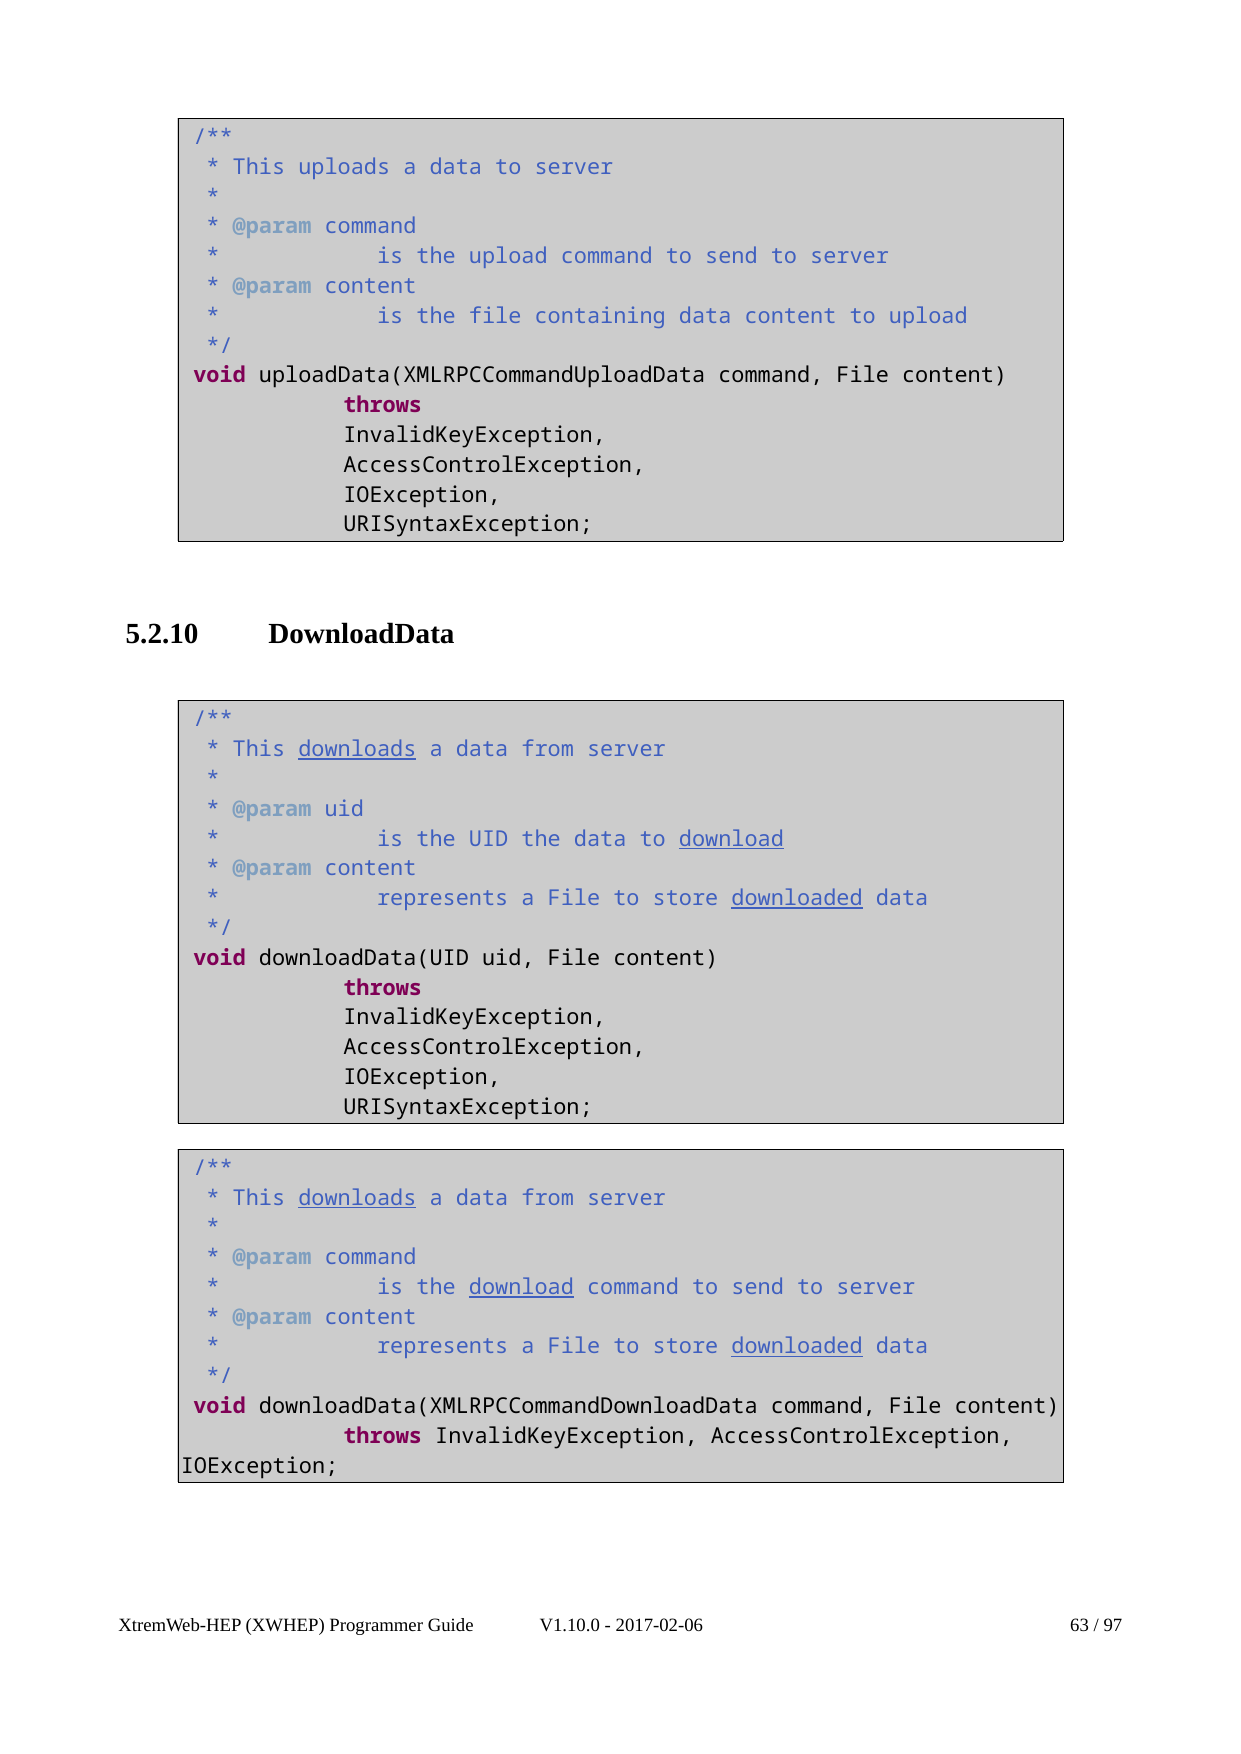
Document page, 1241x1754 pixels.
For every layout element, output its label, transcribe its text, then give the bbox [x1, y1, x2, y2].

text * [179, 760, 1063, 790]
text * This downloads a data from server [179, 1178, 1063, 1208]
text * represents a File to store downloaded data [179, 879, 1063, 909]
text */ [179, 909, 1063, 939]
subtitle DownloadData [118, 617, 1122, 650]
text * is the download command to send to server [179, 1268, 1063, 1298]
text throws [179, 386, 1063, 416]
text */ [179, 327, 1063, 356]
text throws [179, 968, 1063, 998]
text InvalidKeyException, [179, 416, 1063, 446]
text IOException, [179, 476, 1063, 505]
text URISyntaxException; [179, 1088, 1063, 1123]
text * is the file containing data content to upload [179, 297, 1063, 327]
text /** [179, 701, 1063, 730]
text * @param uid [179, 790, 1063, 819]
text * @param content [179, 849, 1063, 879]
text * This uploads a data to server [179, 148, 1063, 178]
text void downloadData(UID uid, File content) [179, 939, 1063, 968]
text * @param command [179, 207, 1063, 237]
text URISyntaxException; [179, 505, 1063, 541]
text */ [179, 1357, 1063, 1387]
text AccessControlException, [179, 1028, 1063, 1058]
text InvalidKeyException, [179, 998, 1063, 1028]
text IOException, [179, 1058, 1063, 1088]
text * [179, 1208, 1063, 1238]
text throws InvalidKeyException, AccessControlException, IOException; [179, 1417, 1063, 1482]
text * @param content [179, 267, 1063, 297]
text void uploadData(XMLRPCCommandUploadData command, File content) [179, 356, 1063, 386]
text * @param content [179, 1298, 1063, 1327]
text /** [179, 119, 1063, 148]
text AccessControlException, [179, 446, 1063, 476]
text void downloadData(XMLRPCCommandDownloadData command, File content) [179, 1387, 1063, 1417]
text * @param command [179, 1238, 1063, 1268]
text * represents a File to store downloaded data [179, 1327, 1063, 1357]
text /** [179, 1150, 1063, 1178]
text * This downloads a data from server [179, 730, 1063, 760]
text * [179, 178, 1063, 207]
text * is the UID the data to download [179, 819, 1063, 849]
text * is the upload command to send to server [179, 237, 1063, 267]
